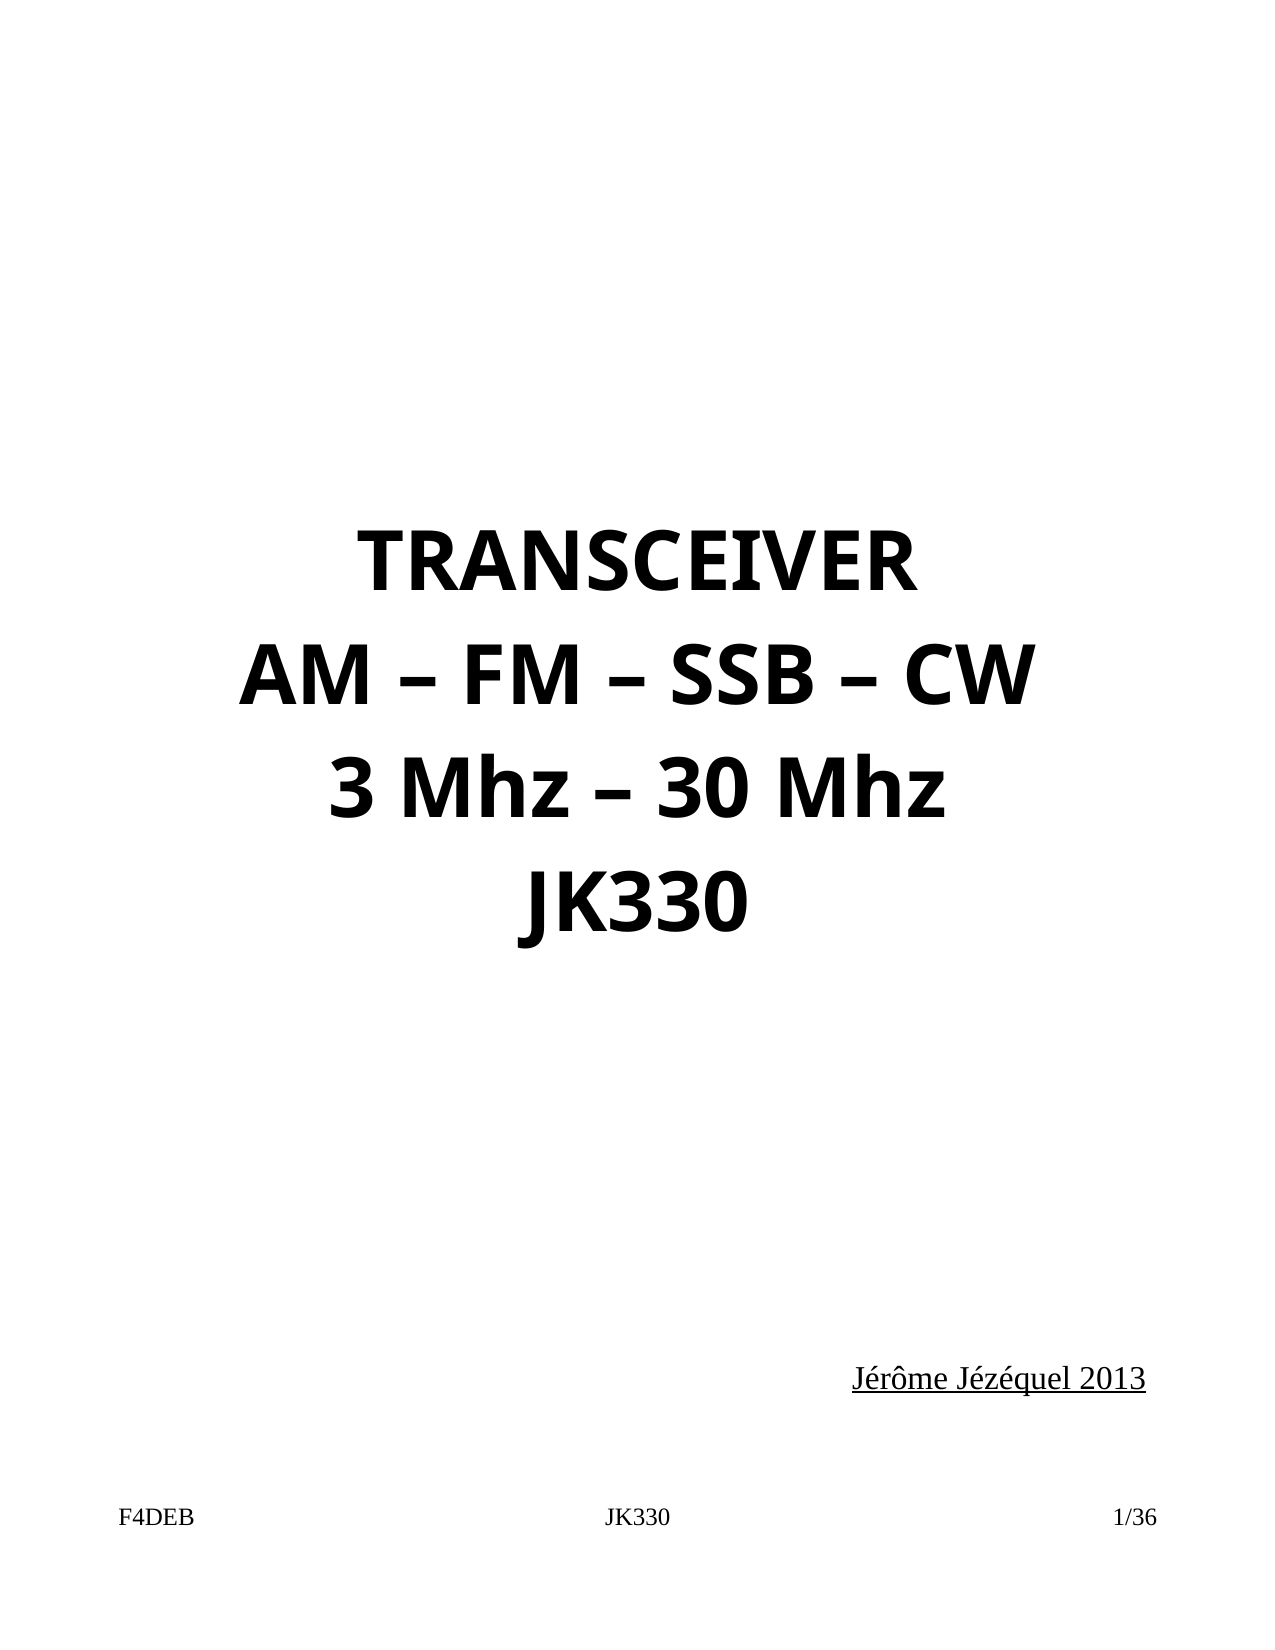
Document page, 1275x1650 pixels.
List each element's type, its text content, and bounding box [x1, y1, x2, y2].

text 3 Mhz – 30 Mhz [118, 728, 1157, 842]
text TRANSCEIVER [118, 501, 1157, 615]
text AM – FM – SSB – CW [118, 615, 1157, 728]
text JK330 [118, 842, 1157, 956]
text Jérôme Jézéquel 2013 [118, 1358, 1157, 1396]
